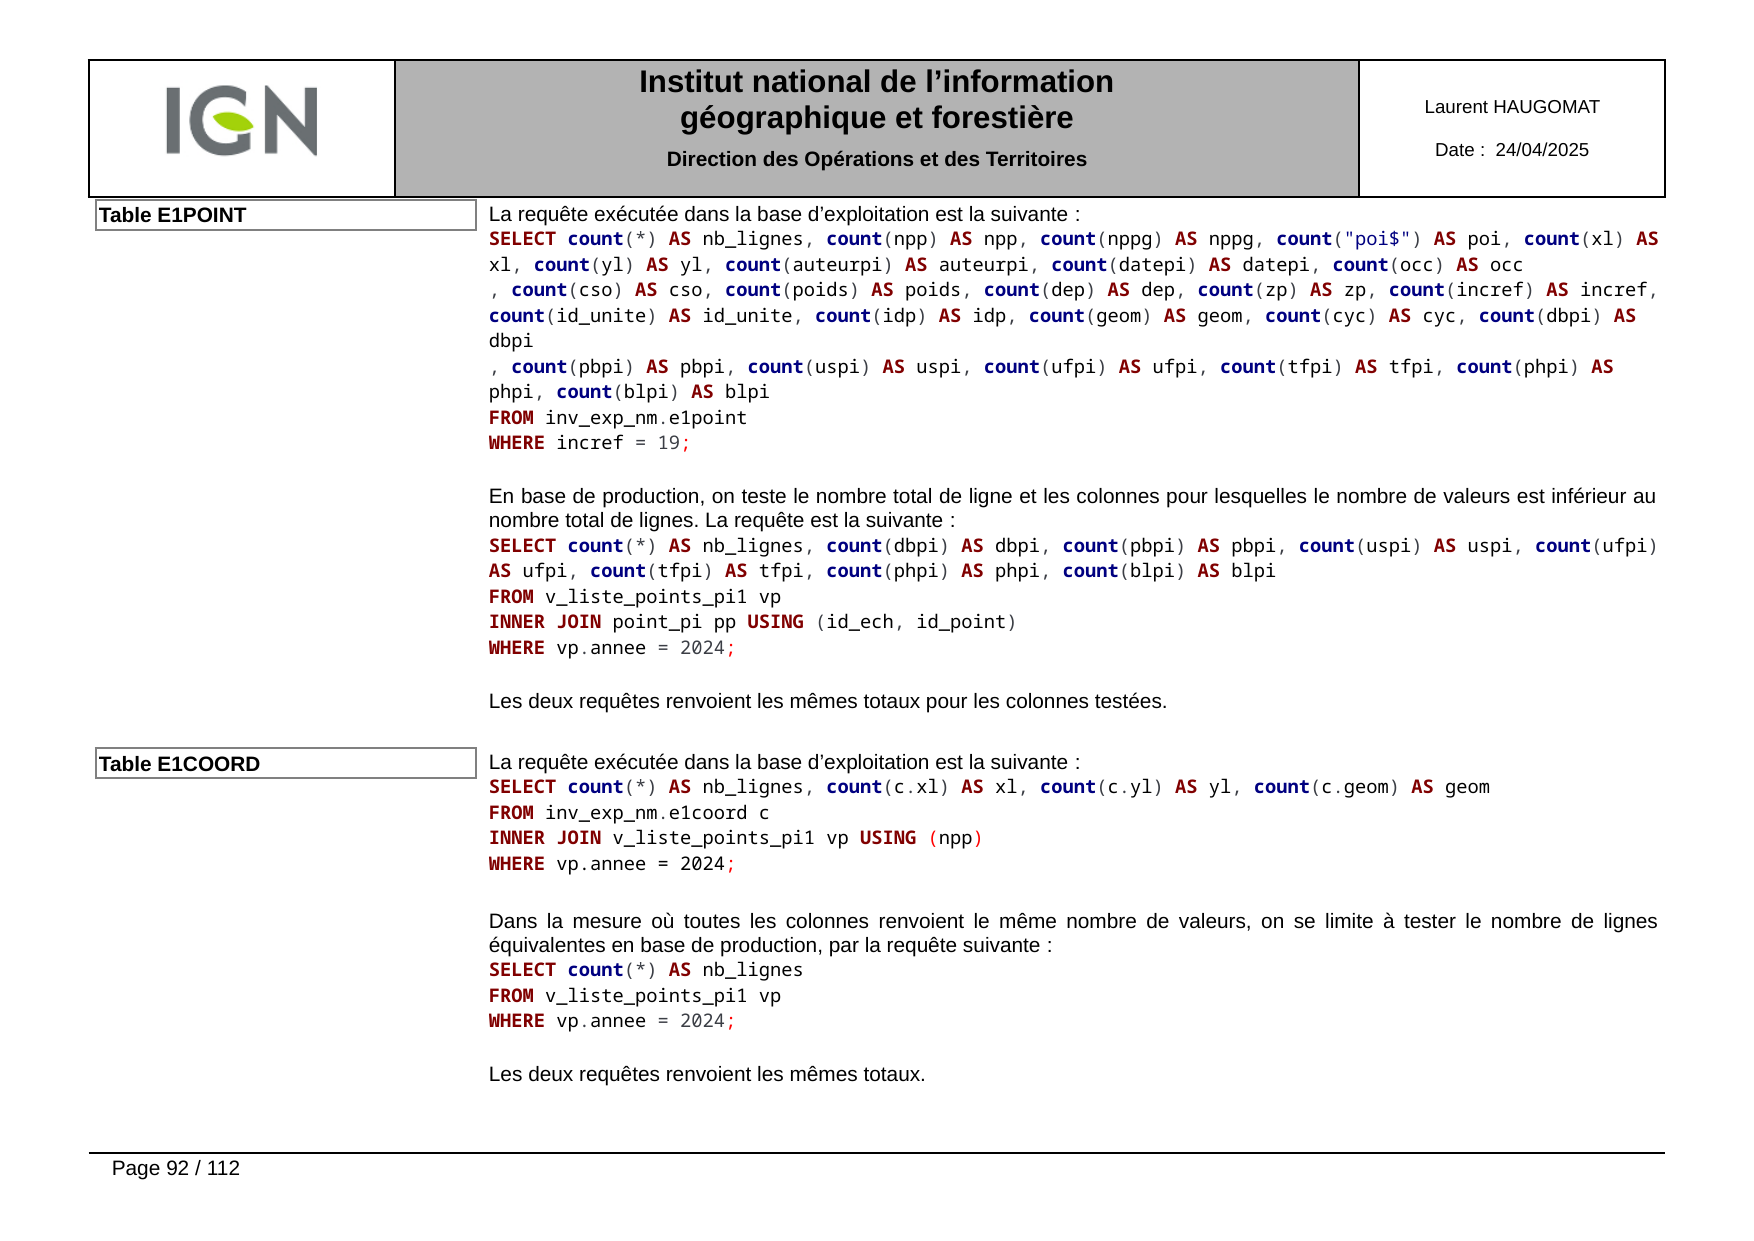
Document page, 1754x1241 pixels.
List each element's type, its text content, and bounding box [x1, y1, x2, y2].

table_cell Table E1COORD [89, 746, 483, 1147]
table_cell Table E1POINT [89, 198, 483, 746]
picture [141, 62, 343, 180]
table_cell La requête exécutée dans la base d’exploitation est la suivante : SELECT count(*) AS nb_lignes, count(npp) AS npp, count(nppg) AS nppg, count("poi$") AS poi, count(xl) AS xl, count(yl) AS yl, count(auteurpi) AS auteurpi, count(datepi) AS datepi, count(occ) AS occ , count(cso) AS cso, count(poids) AS poids, count(dep) AS dep, count(zp) AS zp, count(incref) AS incref, count(id_unite) AS id_unite, count(idp) AS idp, count(geom) AS geom, count(cyc) AS cyc, count(dbpi) AS dbpi , count(pbpi) AS pbpi, count(uspi) AS uspi, count(ufpi) AS ufpi, count(tfpi) AS tfpi, count(phpi) AS phpi, count(blpi) AS blpi FROM inv_exp_nm.e1point WHERE incref = 19; En base de production, on teste le nombre total de ligne et les colonnes pour lesquelles le nombre de valeurs est inférieur au nombre total de lignes. La requête est la suivante : SELECT count(*) AS nb_lignes, count(dbpi) AS dbpi, count(pbpi) AS pbpi, count(uspi) AS uspi, count(ufpi) AS ufpi, count(tfpi) AS tfpi, count(phpi) AS phpi, count(blpi) AS blpi FROM v_liste_points_pi1 vp INNER JOIN point_pi pp USING (id_ech, id_point) WHERE vp.annee = 2024; Les deux requêtes renvoient les mêmes totaux pour les colonnes testées. [483, 198, 1665, 746]
table_cell La requête exécutée dans la base d’exploitation est la suivante : SELECT count(*) AS nb_lignes, count(c.xl) AS xl, count(c.yl) AS yl, count(c.geom) AS geom FROM inv_exp_nm.e1coord c INNER JOIN v_liste_points_pi1 vp USING (npp) WHERE vp.annee = 2024; Dans la mesure où toutes les colonnes renvoient le même nombre de valeurs, on se limite à tester le nombre de lignes équivalentes en base de production, par la requête suivante : SELECT count(*) AS nb_lignes FROM v_liste_points_pi1 vp WHERE vp.annee = 2024; Les deux requêtes renvoient les mêmes totaux. [483, 746, 1665, 1147]
